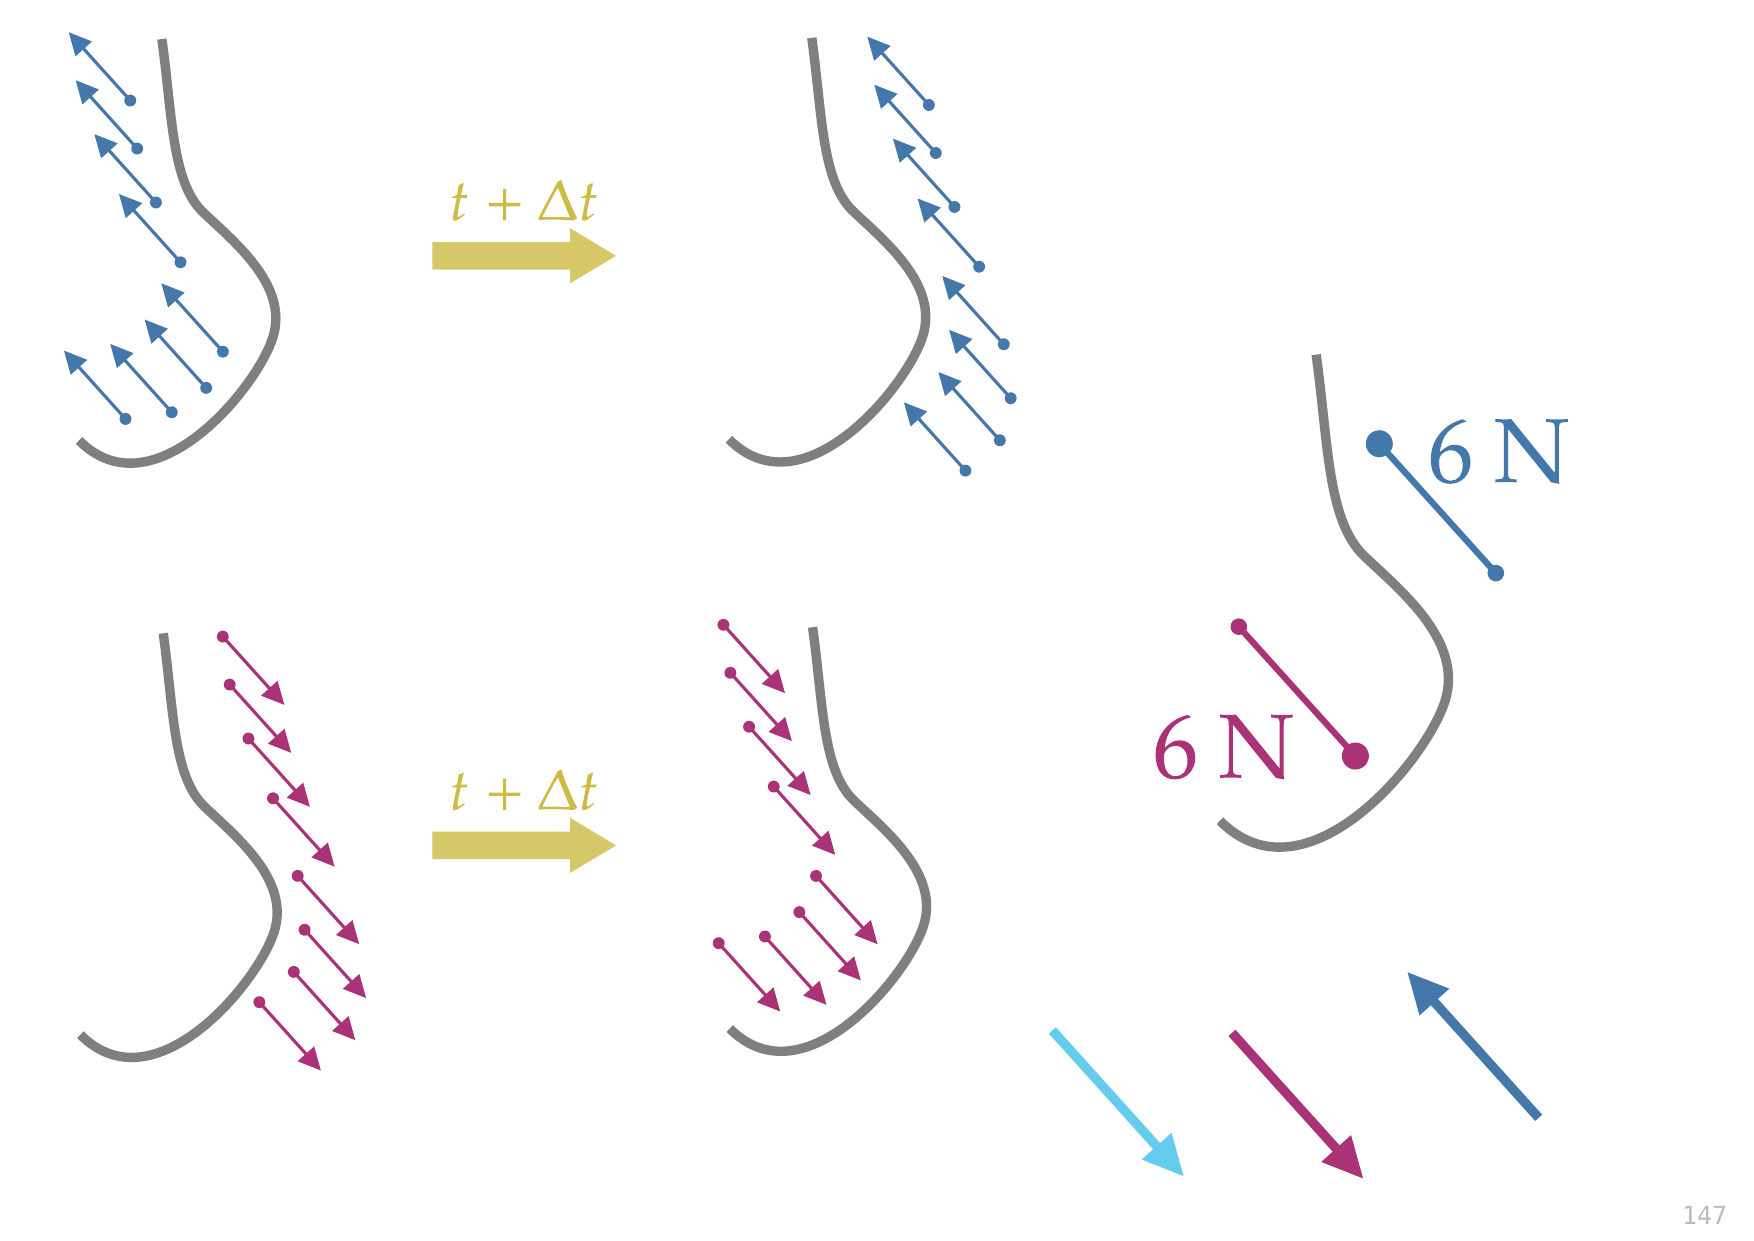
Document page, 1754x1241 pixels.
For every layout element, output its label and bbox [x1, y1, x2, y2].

text_box [581, 772, 597, 811]
text_box [488, 778, 521, 811]
text_box [1155, 714, 1196, 780]
text_box [1495, 419, 1568, 484]
text_box [1220, 714, 1293, 780]
text_box [581, 183, 597, 221]
text_box [538, 180, 577, 221]
text_box [432, 817, 617, 873]
text_box [1430, 419, 1471, 484]
text_box [488, 188, 521, 221]
text_box [451, 772, 468, 811]
text_box [451, 183, 468, 221]
text_box [538, 769, 577, 810]
text_box [432, 228, 617, 284]
